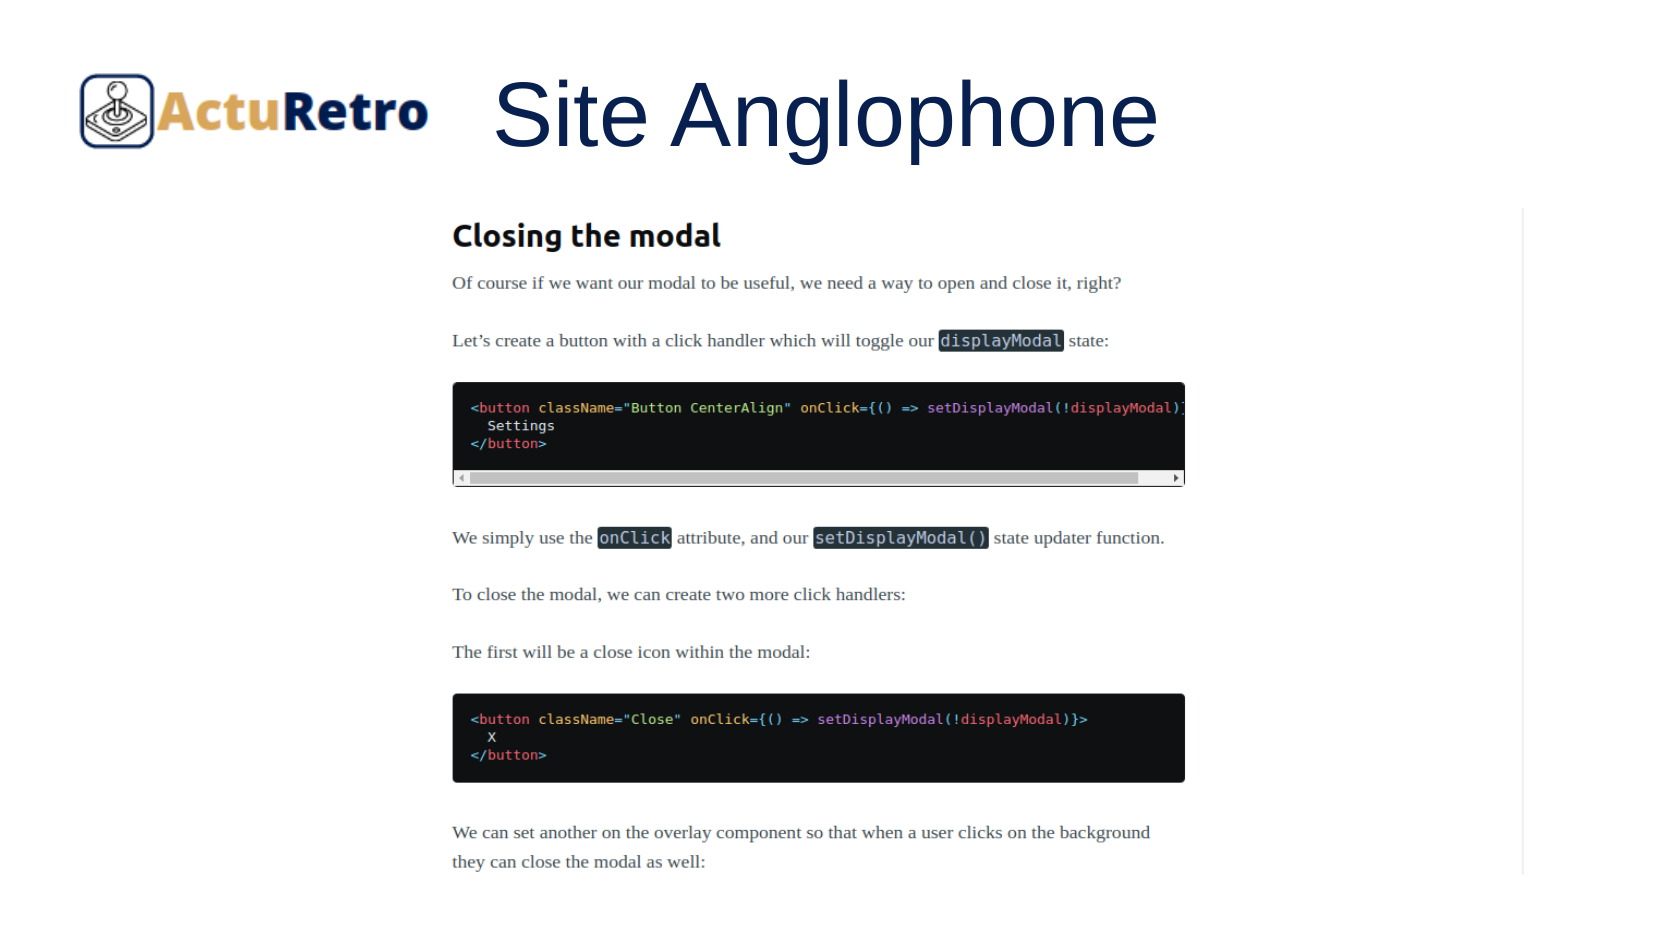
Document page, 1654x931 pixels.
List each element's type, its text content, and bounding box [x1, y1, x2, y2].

picture [117, 208, 1524, 875]
picture [75, 69, 434, 154]
title Site Anglophone [82, 37, 1571, 193]
